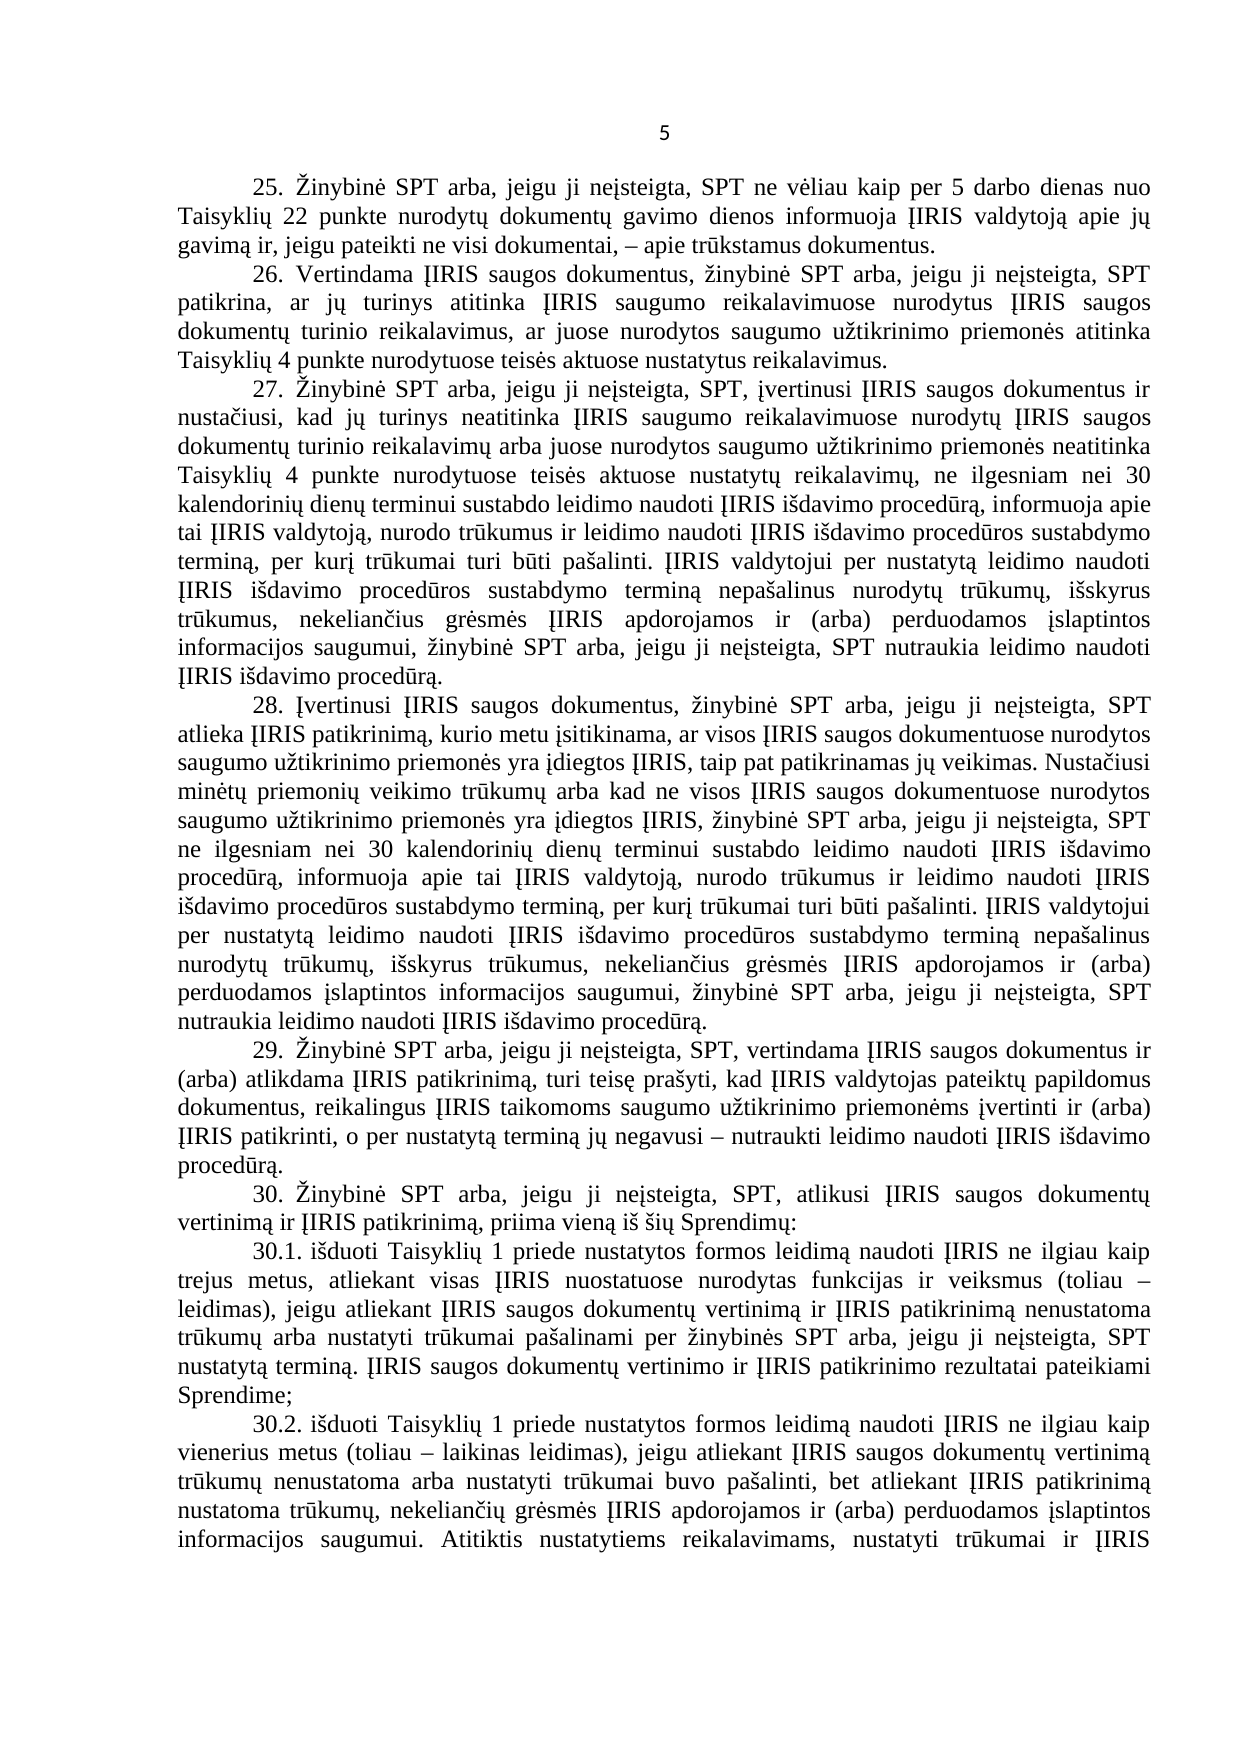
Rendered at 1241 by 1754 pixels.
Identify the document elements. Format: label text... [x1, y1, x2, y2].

text 29. Žinybinė SPT arba, jeigu ji neįsteigta, SPT, vertindama ĮIRIS saugos dokumentus ir (arba) atlikdama ĮIRIS patikrinimą, turi teisę prašyti, kad ĮIRIS valdytojas pateiktų papildomus dokumentus, reikalingus ĮIRIS taikomoms saugumo užtikrinimo priemonėms įvertinti ir (arba) ĮIRIS patikrinti, o per nustatytą terminą jų negavusi – nutraukti leidimo naudoti ĮIRIS išdavimo procedūrą. [177, 1035, 1152, 1179]
text 30.1. išduoti Taisyklių 1 priede nustatytos formos leidimą naudoti ĮIRIS ne ilgiau kaip trejus metus, atliekant visas ĮIRIS nuostatuose nurodytas funkcijas ir veiksmus (toliau – leidimas), jeigu atliekant ĮIRIS saugos dokumentų vertinimą ir ĮIRIS patikrinimą nenustatoma trūkumų arba nustatyti trūkumai pašalinami per žinybinės SPT arba, jeigu ji neįsteigta, SPT nustatytą terminą. ĮIRIS saugos dokumentų vertinimo ir ĮIRIS patikrinimo rezultatai pateikiami Sprendime; [177, 1236, 1152, 1409]
text 30.2. išduoti Taisyklių 1 priede nustatytos formos leidimą naudoti ĮIRIS ne ilgiau kaip vienerius metus (toliau – laikinas leidimas), jeigu atliekant ĮIRIS saugos dokumentų vertinimą trūkumų nenustatoma arba nustatyti trūkumai buvo pašalinti, bet atliekant ĮIRIS patikrinimą nustatoma trūkumų, nekeliančių grėsmės ĮIRIS apdorojamos ir (arba) perduodamos įslaptintos informacijos saugumui. Atitiktis nustatytiems reikalavimams, nustatyti trūkumai ir ĮIRIS [177, 1409, 1152, 1552]
text 30. Žinybinė SPT arba, jeigu ji neįsteigta, SPT, atlikusi ĮIRIS saugos dokumentų vertinimą ir ĮIRIS patikrinimą, priima vieną iš šių Sprendimų: [177, 1179, 1152, 1236]
text 28. Įvertinusi ĮIRIS saugos dokumentus, žinybinė SPT arba, jeigu ji neįsteigta, SPT atlieka ĮIRIS patikrinimą, kurio metu įsitikinama, ar visos ĮIRIS saugos dokumentuose nurodytos saugumo užtikrinimo priemonės yra įdiegtos ĮIRIS, taip pat patikrinamas jų veikimas. Nustačiusi minėtų priemonių veikimo trūkumų arba kad ne visos ĮIRIS saugos dokumentuose nurodytos saugumo užtikrinimo priemonės yra įdiegtos ĮIRIS, žinybinė SPT arba, jeigu ji neįsteigta, SPT ne ilgesniam nei 30 kalendorinių dienų terminui sustabdo leidimo naudoti ĮIRIS išdavimo procedūrą, informuoja apie tai ĮIRIS valdytoją, nurodo trūkumus ir leidimo naudoti ĮIRIS išdavimo procedūros sustabdymo terminą, per kurį trūkumai turi būti pašalinti. ĮIRIS valdytojui per nustatytą leidimo naudoti ĮIRIS išdavimo procedūros sustabdymo terminą nepašalinus nurodytų trūkumų, išskyrus trūkumus, nekeliančius grėsmės ĮIRIS apdorojamos ir (arba) perduodamos įslaptintos informacijos saugumui, žinybinė SPT arba, jeigu ji neįsteigta, SPT nutraukia leidimo naudoti ĮIRIS išdavimo procedūrą. [177, 690, 1152, 1035]
text 25. Žinybinė SPT arba, jeigu ji neįsteigta, SPT ne vėliau kaip per 5 darbo dienas nuo Taisyklių 22 punkte nurodytų dokumentų gavimo dienos informuoja ĮIRIS valdytoją apie jų gavimą ir, jeigu pateikti ne visi dokumentai, – apie trūkstamus dokumentus. [177, 172, 1152, 259]
text 26. Vertindama ĮIRIS saugos dokumentus, žinybinė SPT arba, jeigu ji neįsteigta, SPT patikrina, ar jų turinys atitinka ĮIRIS saugumo reikalavimuose nurodytus ĮIRIS saugos dokumentų turinio reikalavimus, ar juose nurodytos saugumo užtikrinimo priemonės atitinka Taisyklių 4 punkte nurodytuose teisės aktuose nustatytus reikalavimus. [177, 259, 1152, 374]
text 27. Žinybinė SPT arba, jeigu ji neįsteigta, SPT, įvertinusi ĮIRIS saugos dokumentus ir nustačiusi, kad jų turinys neatitinka ĮIRIS saugumo reikalavimuose nurodytų ĮIRIS saugos dokumentų turinio reikalavimų arba juose nurodytos saugumo užtikrinimo priemonės neatitinka Taisyklių 4 punkte nurodytuose teisės aktuose nustatytų reikalavimų, ne ilgesniam nei 30 kalendorinių dienų terminui sustabdo leidimo naudoti ĮIRIS išdavimo procedūrą, informuoja apie tai ĮIRIS valdytoją, nurodo trūkumus ir leidimo naudoti ĮIRIS išdavimo procedūros sustabdymo terminą, per kurį trūkumai turi būti pašalinti. ĮIRIS valdytojui per nustatytą leidimo naudoti ĮIRIS išdavimo procedūros sustabdymo terminą nepašalinus nurodytų trūkumų, išskyrus trūkumus, nekeliančius grėsmės ĮIRIS apdorojamos ir (arba) perduodamos įslaptintos informacijos saugumui, žinybinė SPT arba, jeigu ji neįsteigta, SPT nutraukia leidimo naudoti ĮIRIS išdavimo procedūrą. [177, 374, 1152, 690]
